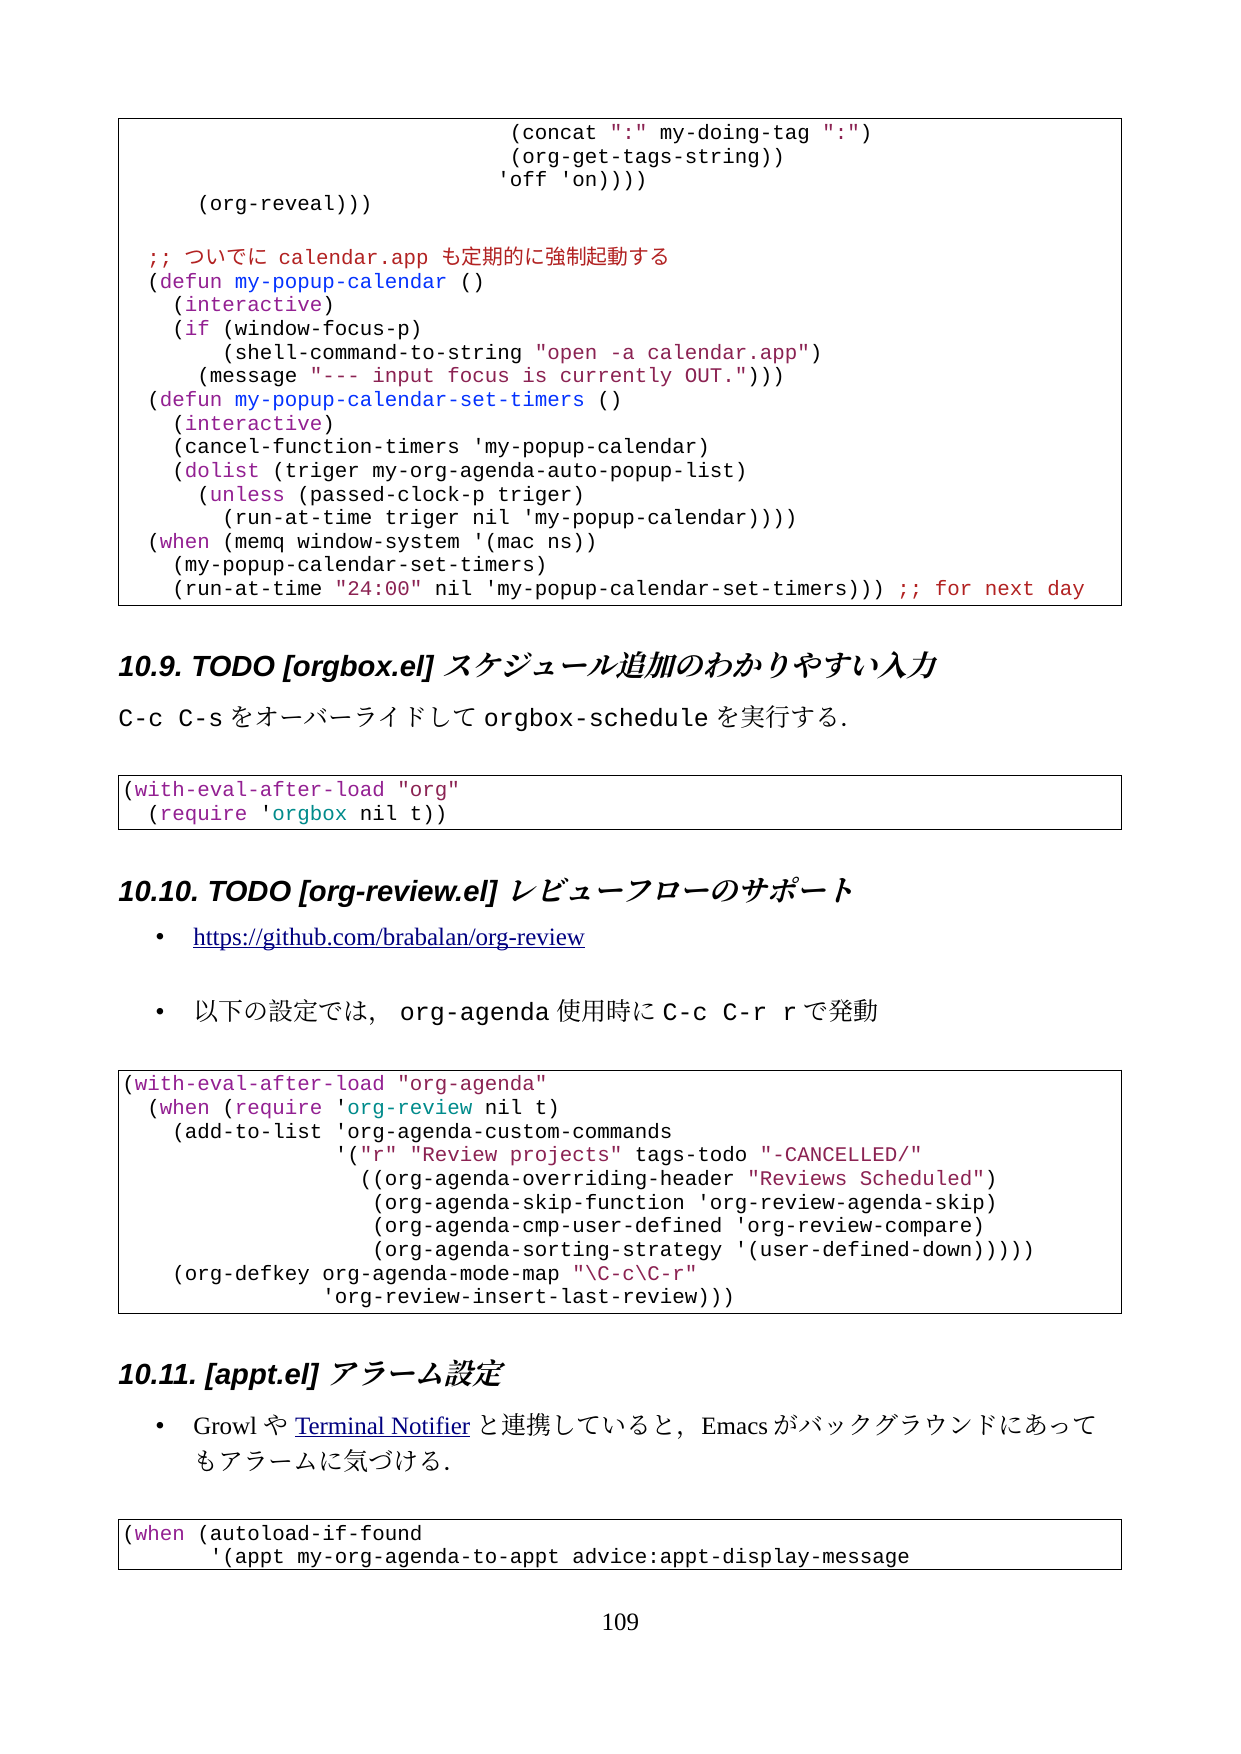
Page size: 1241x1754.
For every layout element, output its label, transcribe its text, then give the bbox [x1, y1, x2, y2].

text ((org-agenda-overriding-header "Reviews Scheduled") [119, 1164, 1121, 1188]
text (org-agenda-cmp-user-defined 'org-review-compare) [119, 1211, 1121, 1235]
subtitle TODO [orgbox.el] スケジュール追加のわかりやすい入力 [118, 643, 1122, 685]
text (with-eval-after-load "org" [119, 776, 1121, 799]
text (my-popup-calendar-set-timers) [119, 551, 1121, 574]
text (unless (passed-clock-p triger) [119, 479, 1121, 503]
text (run-at-time triger nil 'my-popup-calendar)))) [119, 503, 1121, 527]
text (add-to-list 'org-agenda-custom-commands [119, 1117, 1121, 1140]
text (dolist (triger my-org-agenda-auto-popup-list) [119, 456, 1121, 479]
text (interactive) [119, 409, 1121, 432]
text (org-agenda-sorting-strategy '(user-defined-down))))) [119, 1235, 1121, 1259]
text (message "--- input focus is currently OUT."))) [119, 361, 1121, 385]
text (require 'orgbox nil t)) [119, 799, 1121, 829]
text 'off 'on)))) [119, 165, 1121, 189]
text '(appt my-org-agenda-to-appt advice:appt-display-message [119, 1542, 1121, 1569]
text (with-eval-after-load "org-agenda" [119, 1071, 1121, 1093]
text (shell-command-to-string "open -a calendar.app") [119, 338, 1121, 361]
text (interactive) [119, 290, 1121, 314]
list https://github.com/brabalan/org-review [156, 922, 1122, 979]
text (org-defkey org-agenda-mode-map "\C-c\C-r" [119, 1259, 1121, 1282]
text (org-get-tags-string)) [119, 142, 1121, 165]
text (org-agenda-skip-function 'org-review-agenda-skip) [119, 1188, 1121, 1211]
subtitle [appt.el] アラーム設定 [118, 1351, 1122, 1393]
text (defun my-popup-calendar () [119, 267, 1121, 290]
text 'org-review-insert-last-review))) [119, 1282, 1121, 1313]
text C-c C-s をオーバーライドして orgbox-schedule を実行する． [118, 697, 1122, 762]
text (cancel-function-timers 'my-popup-calendar) [119, 432, 1121, 456]
text ;; ついでに calendar.app も定期的に強制起動する [119, 236, 1121, 267]
text (defun my-popup-calendar-set-timers () [119, 385, 1121, 409]
text (run-at-time "24:00" nil 'my-popup-calendar-set-timers))) ;; for next day [119, 574, 1121, 605]
list Growl や Terminal Notifier と連携していると，Emacsがバックグラウンドにあってもアラームに気づける． [156, 1406, 1122, 1506]
text '("r" "Review projects" tags-todo "-CANCELLED/" [119, 1140, 1121, 1164]
text (concat ":" my-doing-tag ":") [119, 119, 1121, 142]
list 以下の設定では， org-agenda 使用時に C-c C-r r で発動 [156, 992, 1122, 1057]
text (when (require 'org-review nil t) [119, 1093, 1121, 1117]
text (when (autoload-if-found [119, 1520, 1121, 1542]
text (when (memq window-system '(mac ns)) [119, 527, 1121, 551]
text (if (window-focus-p) [119, 314, 1121, 338]
subtitle TODO [org-review.el] レビューフローのサポート [118, 868, 1122, 909]
text (org-reveal))) [119, 189, 1121, 213]
